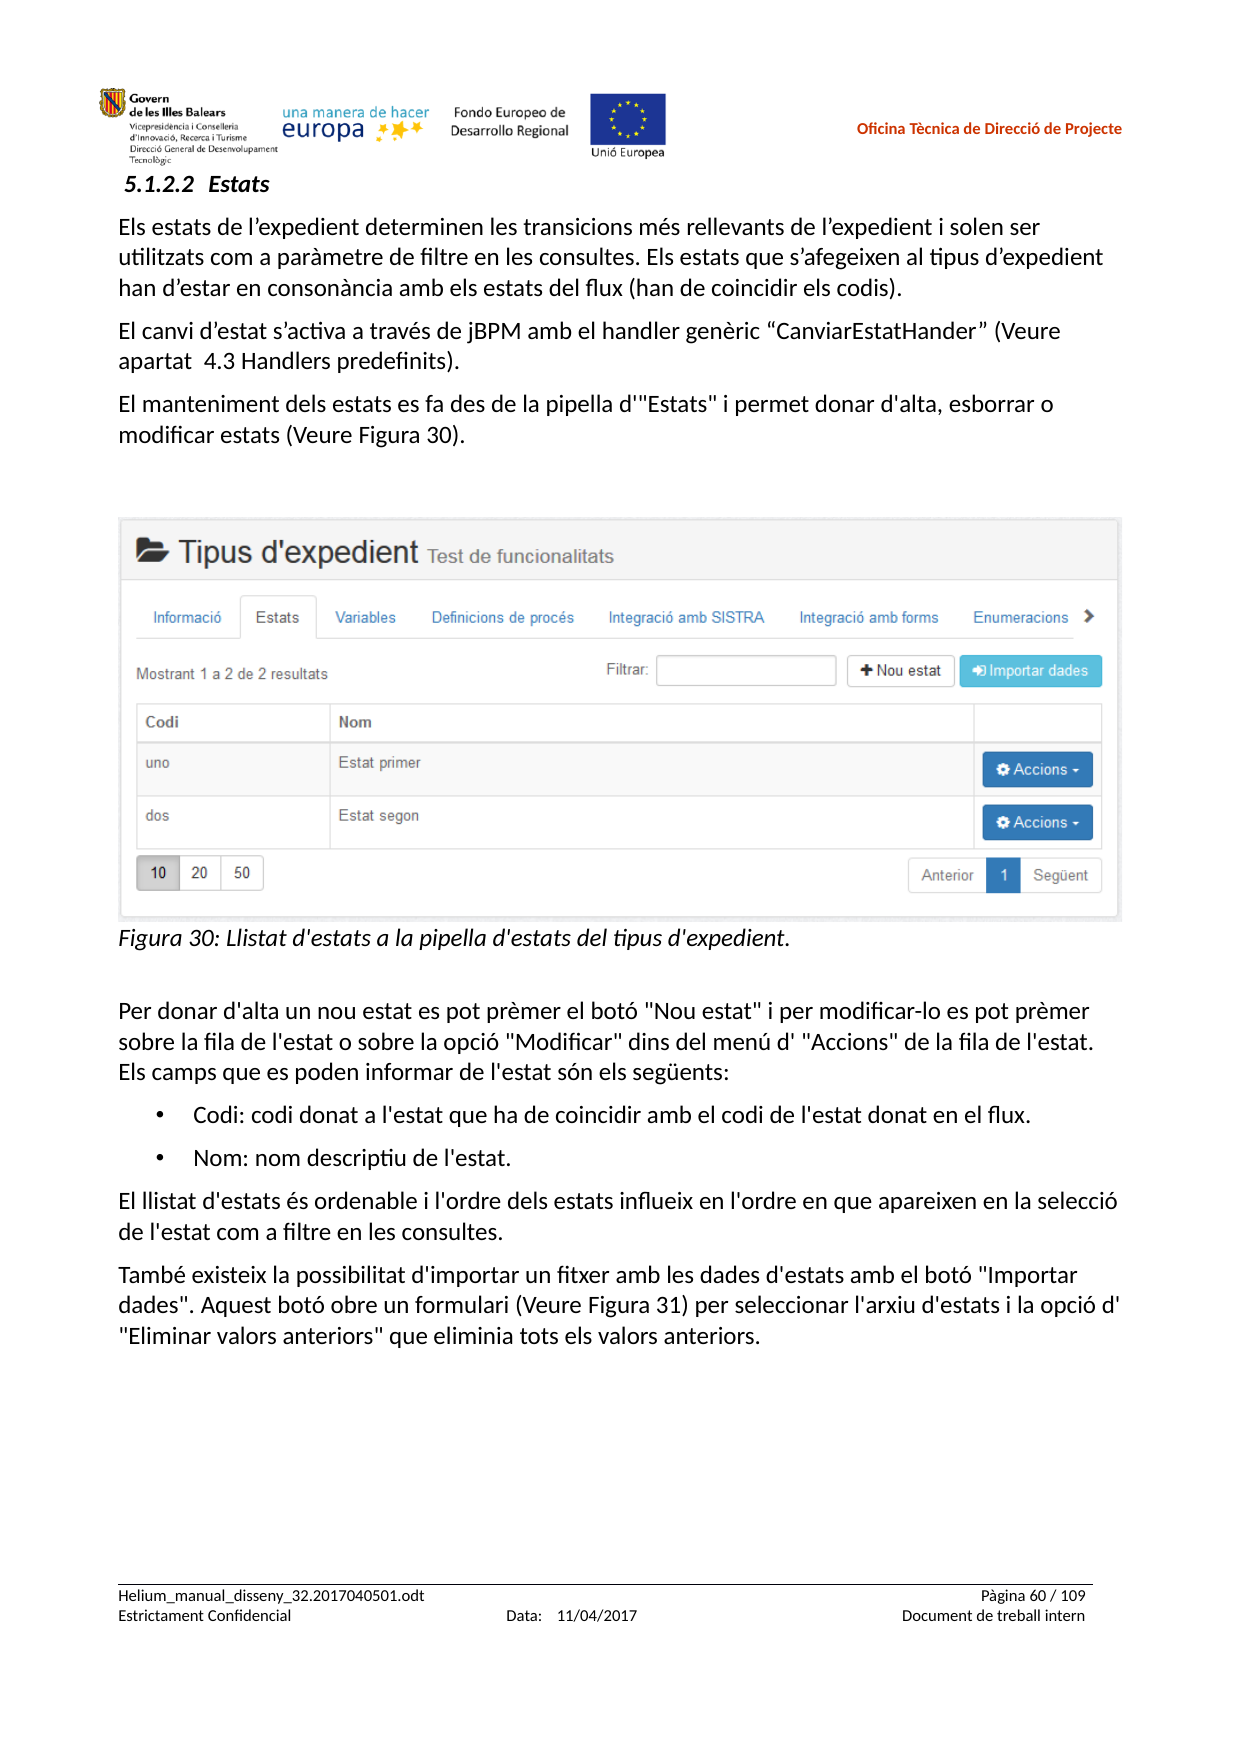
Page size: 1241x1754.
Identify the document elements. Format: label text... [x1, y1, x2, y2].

list Nom: nom descriptiu de l'estat. [156, 1142, 1122, 1173]
picture [99, 87, 668, 166]
text El llistat d'estats és ordenable i l'ordre dels estats influeix en l'ordre en que apareixen en la selecció de l'estat com a filtre en les consultes. [118, 1185, 1122, 1246]
list Codi: codi donat a l'estat que ha de coincidir amb el codi de l'estat donat en el flux. [156, 1099, 1122, 1130]
text El manteniment dels estats es fa des de la pipella d'"Estats" i permet donar d'alta, esborrar o modificar estats (Veure Figura 30). [118, 388, 1122, 449]
text Per donar d'alta un nou estat es pot prèmer el botó "Nou estat" i per modificar-lo es pot prèmer sobre la fila de l'estat o sobre la opció "Modificar" dins del menú d' "Accions" de la fila de l'estat. Els camps que es poden informar de l'estat són els següents: [118, 995, 1122, 1087]
text També existeix la possibilitat d'importar un fitxer amb les dades d'estats amb el botó "Importar dades". Aquest botó obre un formulari (Veure Figura 31) per seleccionar l'arxiu d'estats i la opció d' "Eliminar valors anteriors" que eliminia tots els valors anteriors. [118, 1259, 1122, 1350]
text Els estats de l’expedient determinen les transicions més rellevants de l’expedient i solen ser utilitzats com a paràmetre de filtre en les consultes. Els estats que s’afegeixen al tipus d’expedient han d’estar en consonància amb els estats del flux (han de coincidir els codis). [118, 211, 1122, 302]
picture [118, 517, 1123, 922]
text Figura 30: Llistat d'estats a la pipella d'estats del tipus d'expedient. [118, 922, 1122, 952]
text El canvi d’estat s’activa a través de jBPM amb el handler genèric “CanviarEstatHander” (Veure apartat 4.3Handlers predefinits). [118, 315, 1122, 376]
subtitle Estats [118, 168, 1122, 198]
